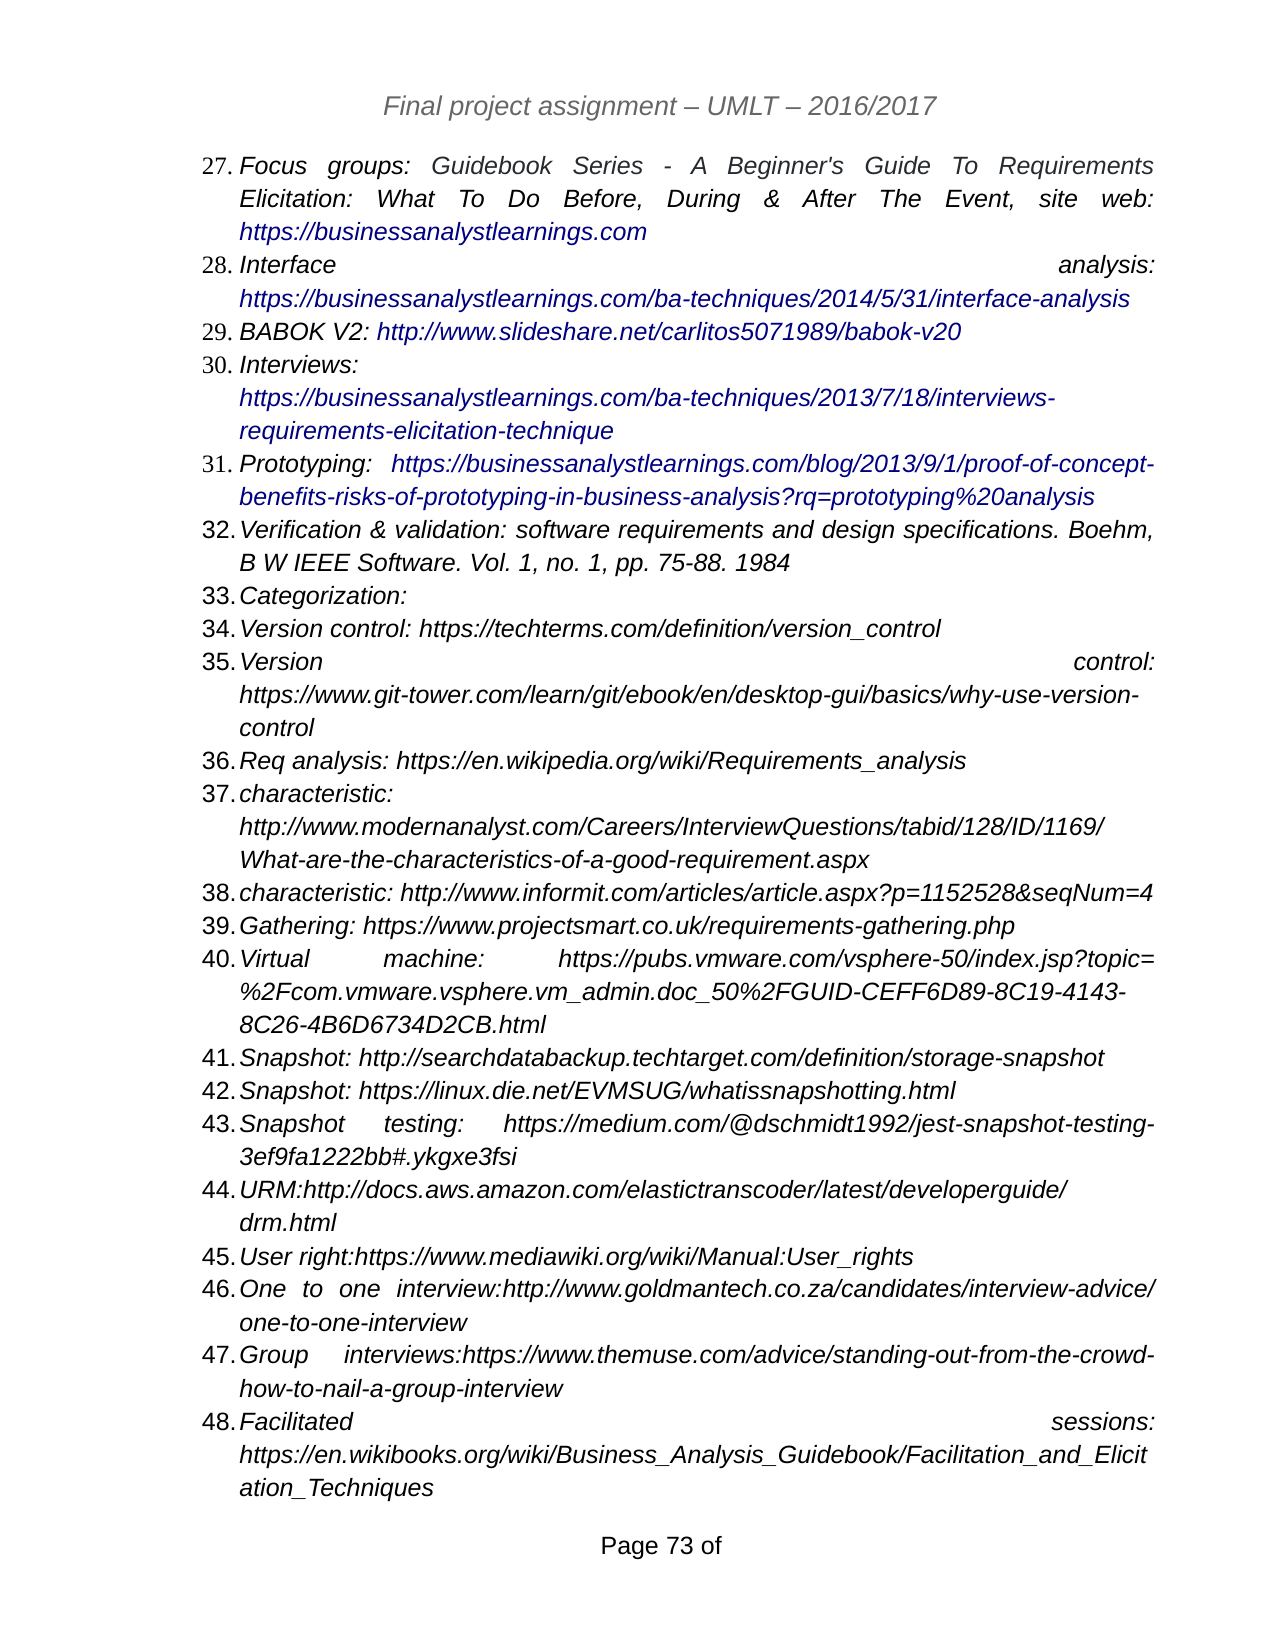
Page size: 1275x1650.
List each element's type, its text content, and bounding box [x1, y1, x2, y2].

list Snapshot: https://linux.die.net/EVMSUG/whatissnapshotting.html [202, 1076, 1158, 1105]
list Snapshot testing: https://medium.com/@dschmidt1992/jest-snapshot-testing-3ef9fa1222bb#.ykgxe3fsi [202, 1109, 1158, 1171]
list URM:http://docs.aws.amazon.com/elastictranscoder/latest/developerguide/drm.html [202, 1175, 1158, 1237]
list Interviews: https://businessanalystlearnings.com/ba-techniques/2013/7/18/interviews-requirements-elicitation-technique [202, 350, 1158, 444]
list Snapshot: http://searchdatabackup.techtarget.com/definition/storage-snapshot [202, 1043, 1158, 1072]
list characteristic: http://www.modernanalyst.com/Careers/InterviewQuestions/tabid/128/ID/1169/What-are-the-characteristics-of-a-good-requirement.aspx [202, 779, 1158, 874]
list BABOK V2: http://www.slideshare.net/carlitos5071989/babok-v20 [202, 317, 1158, 345]
list Virtual machine: https://pubs.vmware.com/vsphere-50/index.jsp?topic=%2Fcom.vmware.vsphere.vm_admin.doc_50%2FGUID-CEFF6D89-8C19-4143-8C26-4B6D6734D2CB.html [202, 944, 1158, 1039]
list Group interviews:https://www.themuse.com/advice/standing-out-from-the-crowd-how-to-nail-a-group-interview [202, 1341, 1158, 1402]
list Facilitated sessions: https://en.wikibooks.org/wiki/Business_Analysis_Guidebook/Facilitation_and_Elicitation_Techniques [202, 1407, 1158, 1501]
list User right:https://www.mediawiki.org/wiki/Manual:User_rights [202, 1241, 1158, 1270]
list Interface analysis: https://businessanalystlearnings.com/ba-techniques/2014/5/31/interface-analysis [202, 250, 1158, 312]
list Version control: https://techterms.com/definition/version_control [202, 614, 1158, 643]
list characteristic: http://www.informit.com/articles/article.aspx?p=1152528&seqNum=4 [202, 878, 1158, 907]
list One to one interview:http://www.goldmantech.co.za/candidates/interview-advice/one-to-one-interview [202, 1274, 1158, 1336]
list Verification & validation: software requirements and design specifications. Boehm, B W IEEE Software. Vol. 1, no. 1, pp. 75-88. 1984 [202, 515, 1158, 577]
list Prototyping: https://businessanalystlearnings.com/blog/2013/9/1/proof-of-concept-benefits-risks-of-prototyping-in-business-analysis?rq=prototyping%20analysis [202, 449, 1158, 511]
list Gathering: https://www.projectsmart.co.uk/requirements-gathering.php [202, 911, 1158, 940]
list Categorization: [202, 581, 1158, 610]
list Version control: https://www.git-tower.com/learn/git/ebook/en/desktop-gui/basics/why-use-version-control [202, 647, 1158, 742]
list Focus groups: Guidebook Series - A Beginner's Guide To Requirements Elicitation: What To Do Before, During & After The Event, site web: https://businessanalystlearnings.com [202, 151, 1158, 246]
list Req analysis: https://en.wikipedia.org/wiki/Requirements_analysis [202, 746, 1158, 775]
